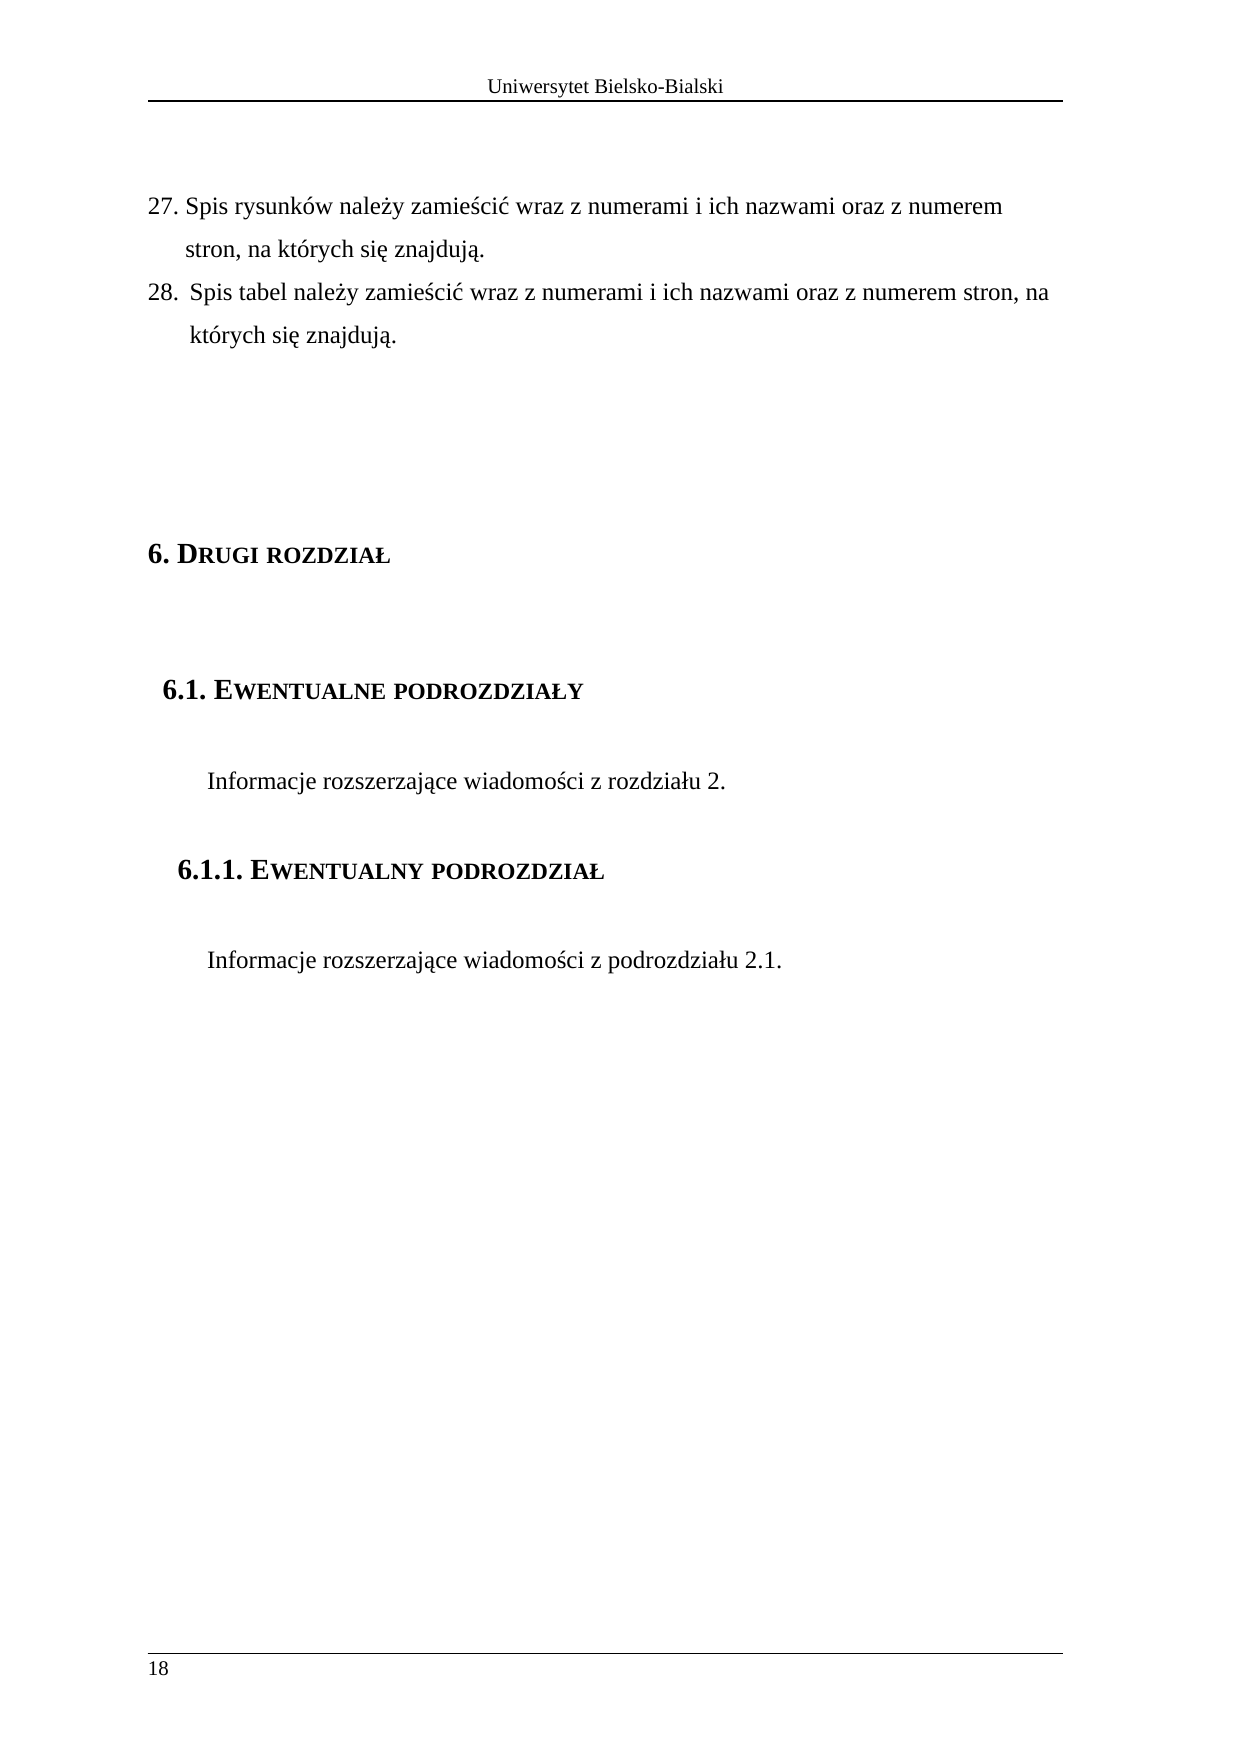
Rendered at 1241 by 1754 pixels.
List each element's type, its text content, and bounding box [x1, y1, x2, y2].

subtitle 6.1.1. Ewentualny podrozdział [177, 852, 1063, 886]
subtitle 6.1. Ewentualne podrozdziały [162, 672, 1063, 706]
text Informacje rozszerzające wiadomości z podrozdziału 2.1. [148, 946, 1063, 974]
list Spis rysunków należy zamieścić wraz z numerami i ich nazwami oraz z numerem stron, na których się znajdują. [148, 191, 1063, 263]
text Informacje rozszerzające wiadomości z rozdziału 2. [148, 766, 1063, 794]
subtitle 6. Drugi rozdział [148, 536, 1063, 569]
list Spis tabel należy zamieścić wraz z numerami i ich nazwami oraz z numerem stron, na których się znajdują. [148, 277, 1063, 349]
